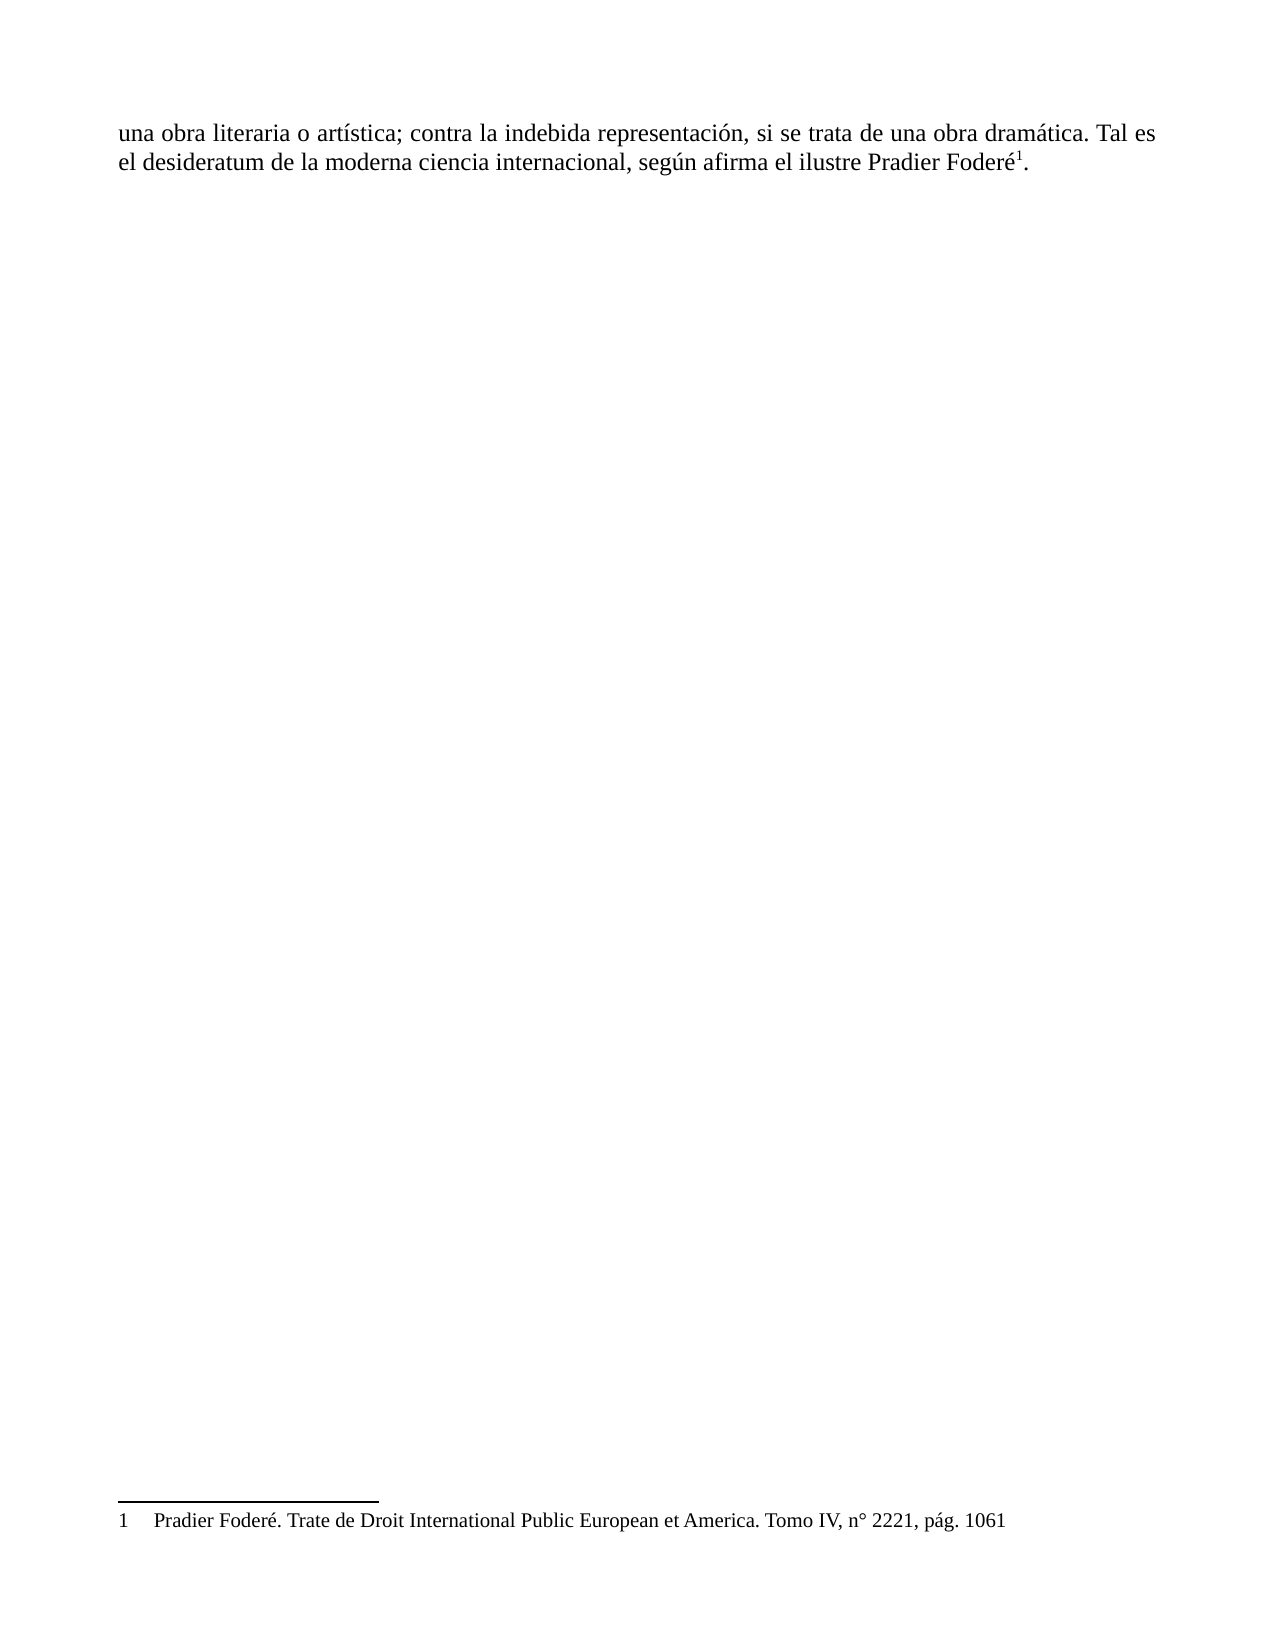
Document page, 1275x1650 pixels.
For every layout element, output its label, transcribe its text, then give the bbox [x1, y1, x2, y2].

text Pradier Foderé. Trate de Droit International Public European et America. Tomo IV, n° 2221, pág. 1061 [118, 1508, 1157, 1532]
text una obra literaria o artística; contra la indebida representación, si se trata de una obra dramática. Tal es el desideratum de la moderna ciencia internacional, según afirma el ilustre Pradier Foderé. [118, 118, 1157, 176]
